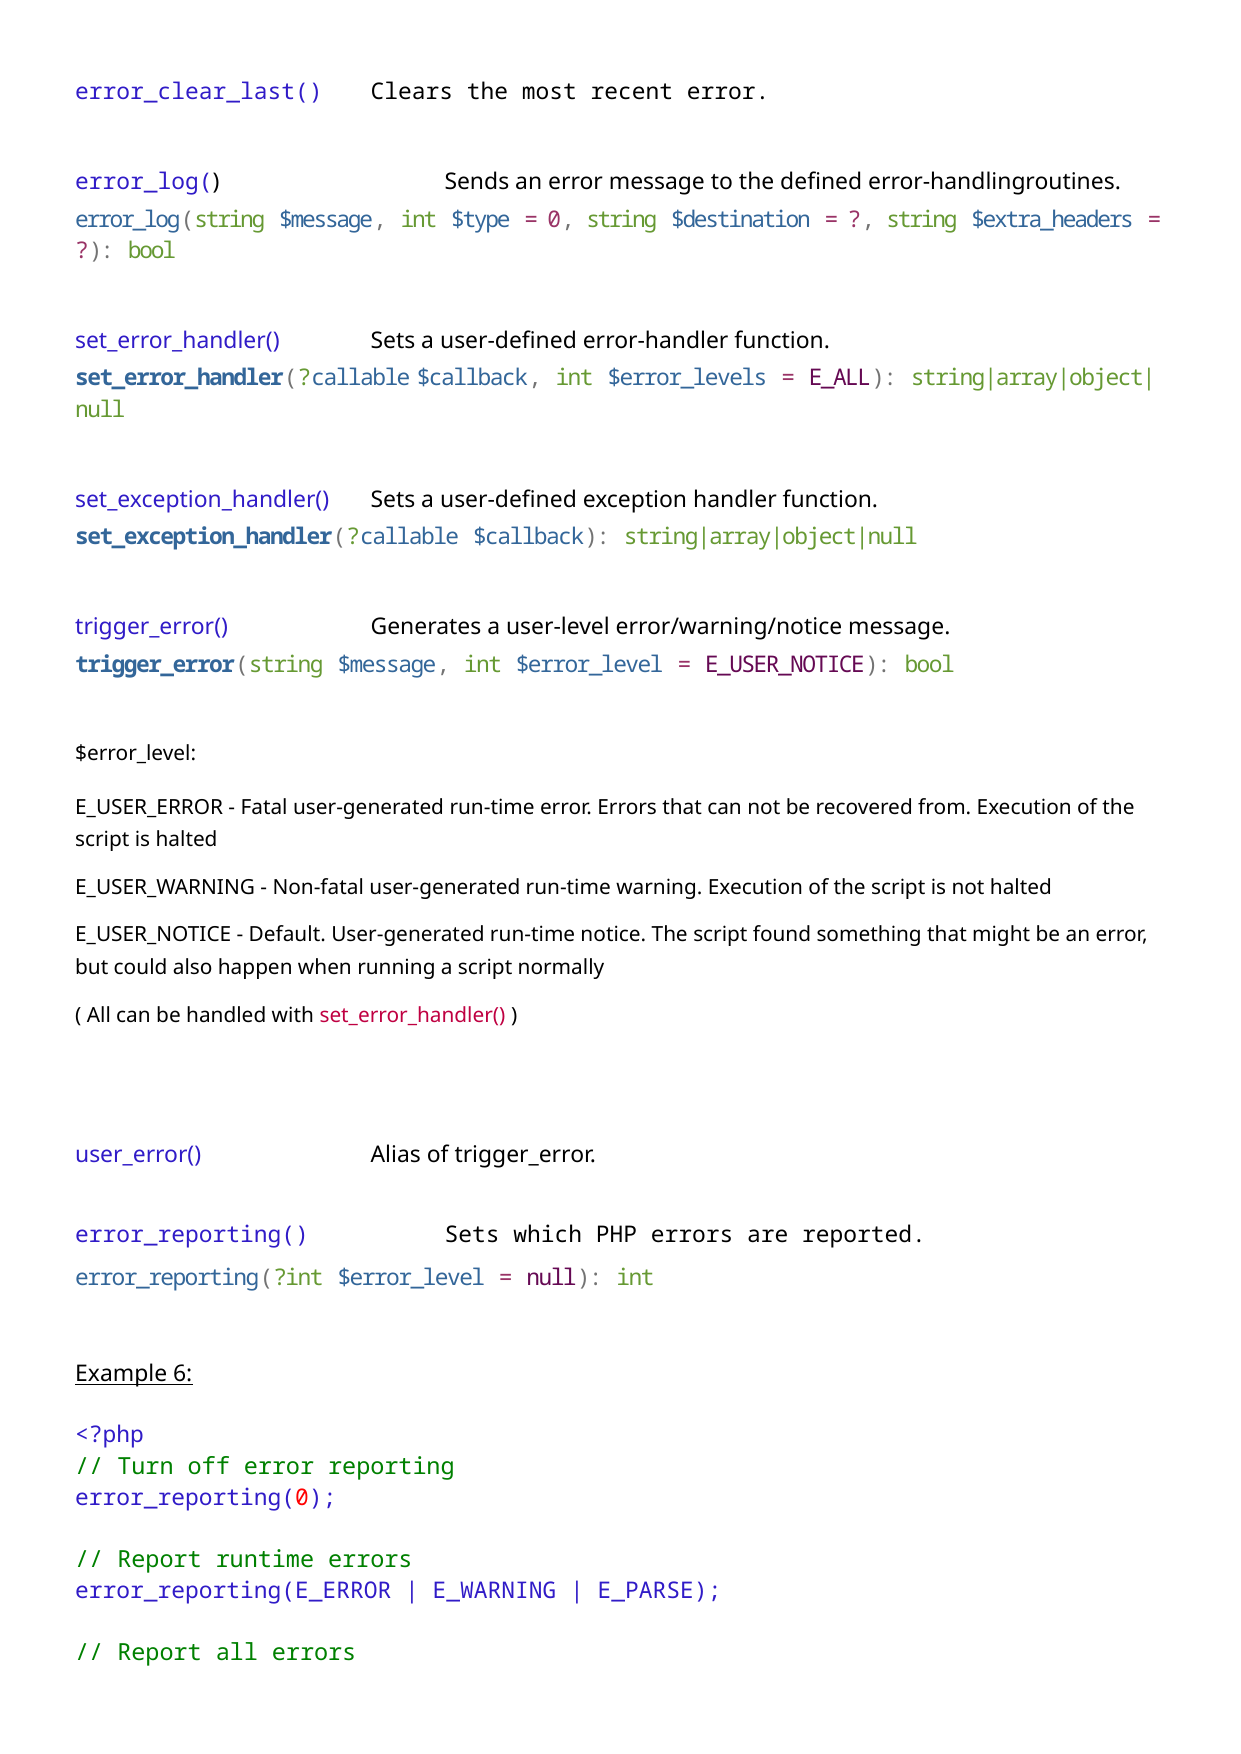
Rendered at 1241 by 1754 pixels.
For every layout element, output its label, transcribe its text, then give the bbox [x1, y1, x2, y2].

text E_USER_NOTICE - Default. User-generated run-time notice. The script found something that might be an error, but could also happen when running a script normally [75, 919, 1166, 981]
text $error_level: [75, 738, 1166, 766]
text error_log(string $message, int $type = 0, string $destination = ?, string $extra_headers = ?): bool [75, 202, 1166, 265]
text set_exception_handler() Sets a user-defined exception handler function. [75, 483, 1166, 514]
text trigger_error(string $message, int $error_level = E_USER_NOTICE): bool [75, 647, 1166, 679]
text Example 6: [75, 1357, 1166, 1389]
text user_error() Alias of trigger_error. [75, 1138, 1166, 1169]
text set_error_handler(?callable $callback, int $error_levels = E_ALL): string|array|object|null [75, 361, 1166, 424]
text E_USER_WARNING - Non-fatal user-generated run-time warning. Execution of the script is not halted [75, 872, 1166, 900]
text trigger_error() Generates a user-level error/warning/notice message. [75, 610, 1166, 642]
text error_clear_last() Clears the most recent error. [75, 75, 1166, 106]
text error_log() Sends an error message to the defined error-handlingroutines. [75, 165, 1166, 197]
text set_exception_handler(?callable $callback): string|array|object|null [75, 520, 1166, 551]
text <?php // Turn off error reporting error_reporting(0); // Report runtime errors error_reporting(E_ERROR | E_WARNING | E_PARSE); // Report all errors [75, 1418, 1166, 1667]
text error_reporting(?int $error_level = null): int [75, 1261, 1166, 1292]
text error_reporting() Sets which PHP errors are reported. [75, 1218, 1166, 1249]
text E_USER_ERROR - Fatal user-generated run-time error. Errors that can not be recovered from. Execution of the script is halted [75, 792, 1166, 853]
text ( All can be handled with set_error_handler() ) [75, 1000, 1166, 1028]
text set_error_handler() Sets a user-defined error-handler function. [75, 324, 1166, 355]
